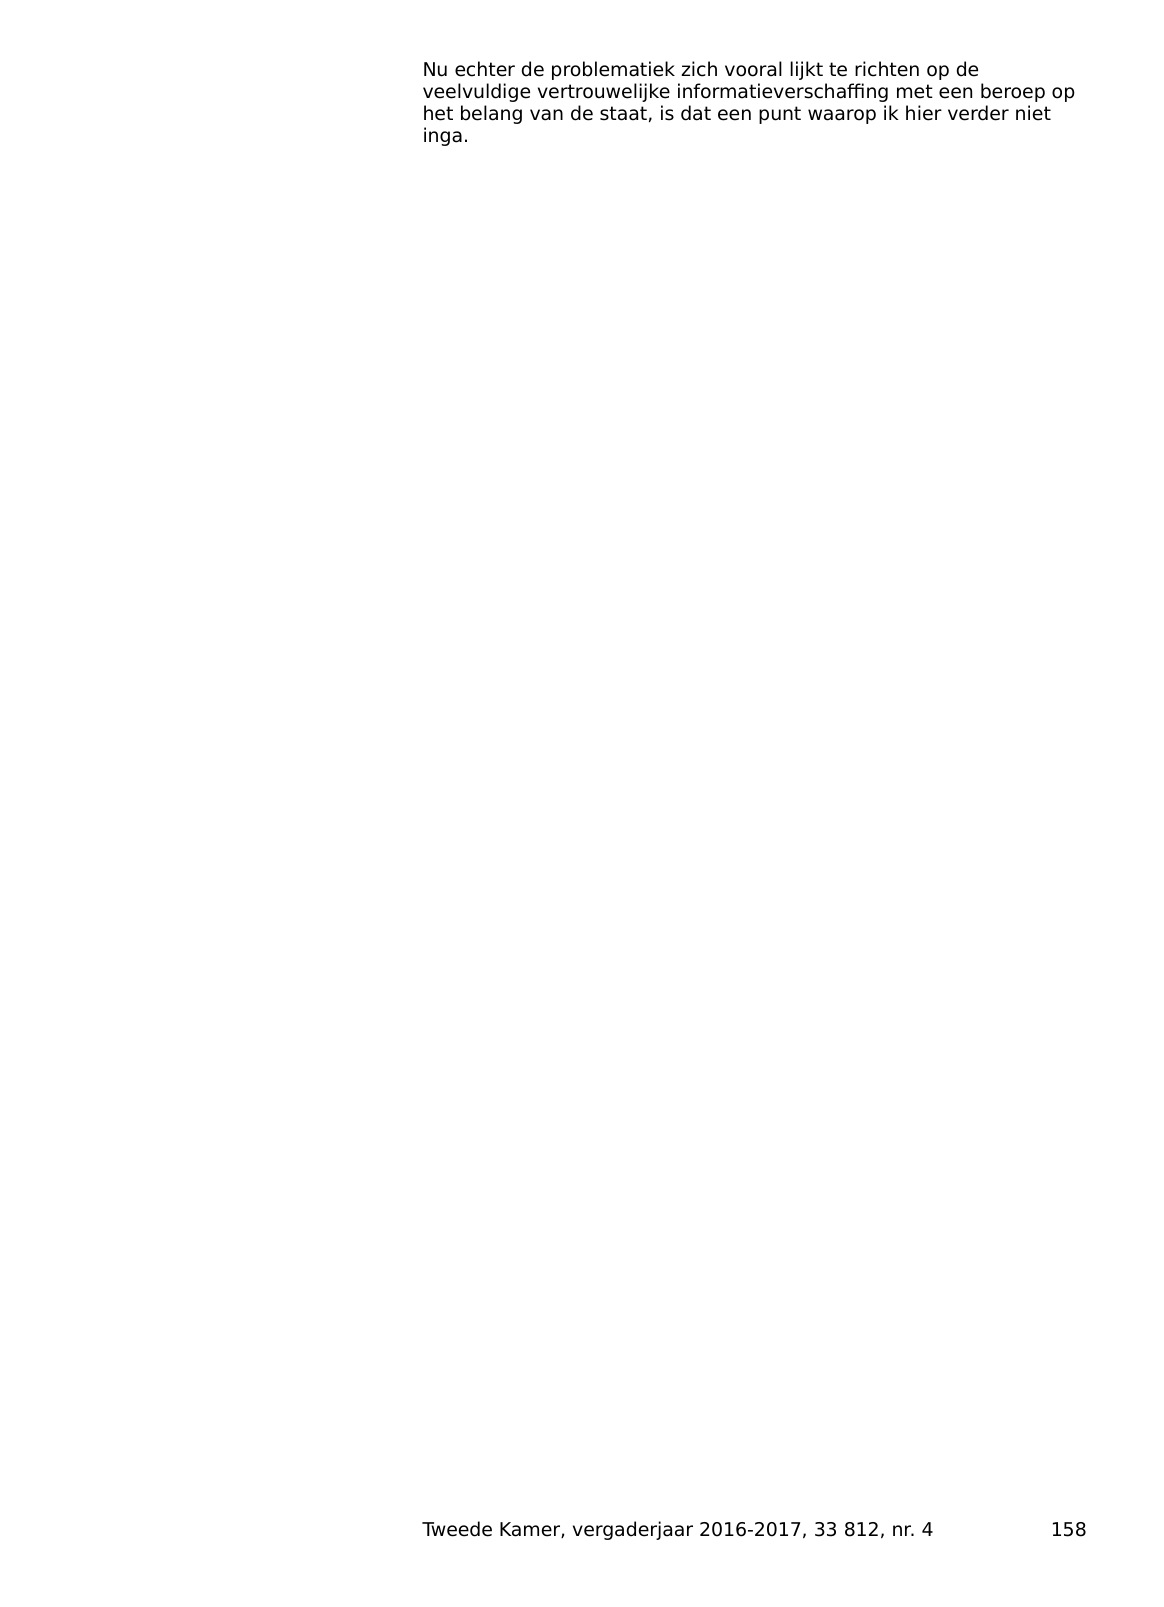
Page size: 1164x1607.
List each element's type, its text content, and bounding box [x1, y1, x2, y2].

text Nu echter de problematiek zich vooral lijkt te richten op de veelvuldige vertrouwelijke informatieverschaffing met een beroep op het belang van de staat, is dat een punt waarop ik hier verder niet inga. [422, 59, 1087, 147]
